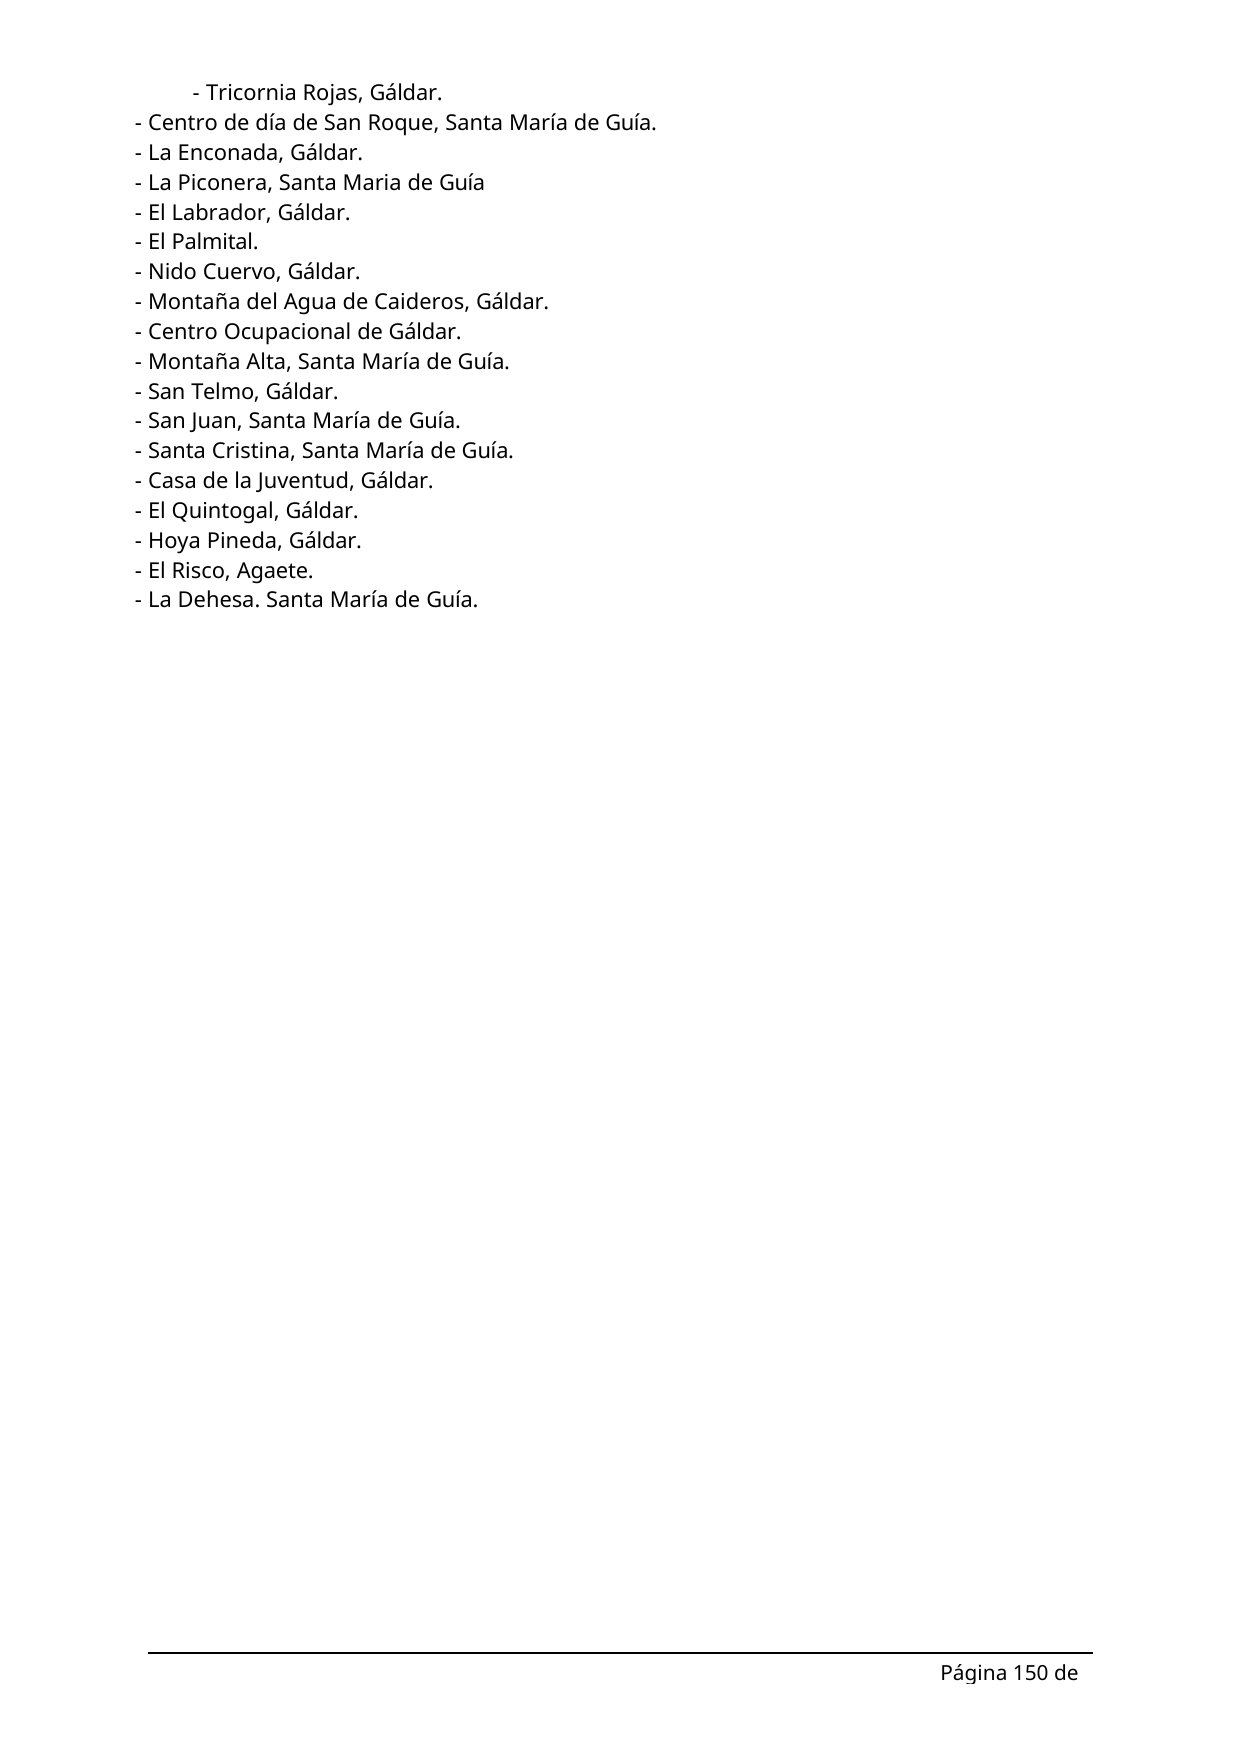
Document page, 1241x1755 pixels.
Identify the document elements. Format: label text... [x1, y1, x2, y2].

list El Risco, Agaete. [134, 555, 693, 584]
list Nido Cuervo, Gáldar. [134, 256, 693, 286]
list La Piconera, Santa Maria de Guía [134, 167, 693, 196]
list Tricornia Rojas, Gáldar. [192, 77, 693, 107]
list Casa de la Juventud, Gáldar. [134, 465, 693, 495]
list El Quintogal, Gáldar. [134, 495, 693, 525]
list Montaña Alta, Santa María de Guía. [134, 346, 693, 376]
list La Enconada, Gáldar. [134, 137, 693, 167]
list El Labrador, Gáldar. [134, 196, 693, 226]
list San Telmo, Gáldar. [134, 376, 693, 405]
list Centro de día de San Roque, Santa María de Guía. [134, 107, 693, 137]
list Centro Ocupacional de Gáldar. [134, 316, 693, 346]
list San Juan, Santa María de Guía. [134, 405, 693, 435]
list La Dehesa. Santa María de Guía. [134, 584, 693, 614]
list Montaña del Agua de Caideros, Gáldar. [134, 286, 693, 316]
list Hoya Pineda, Gáldar. [134, 525, 693, 554]
list Santa Cristina, Santa María de Guía. [134, 435, 693, 465]
list El Palmital. [134, 226, 693, 256]
